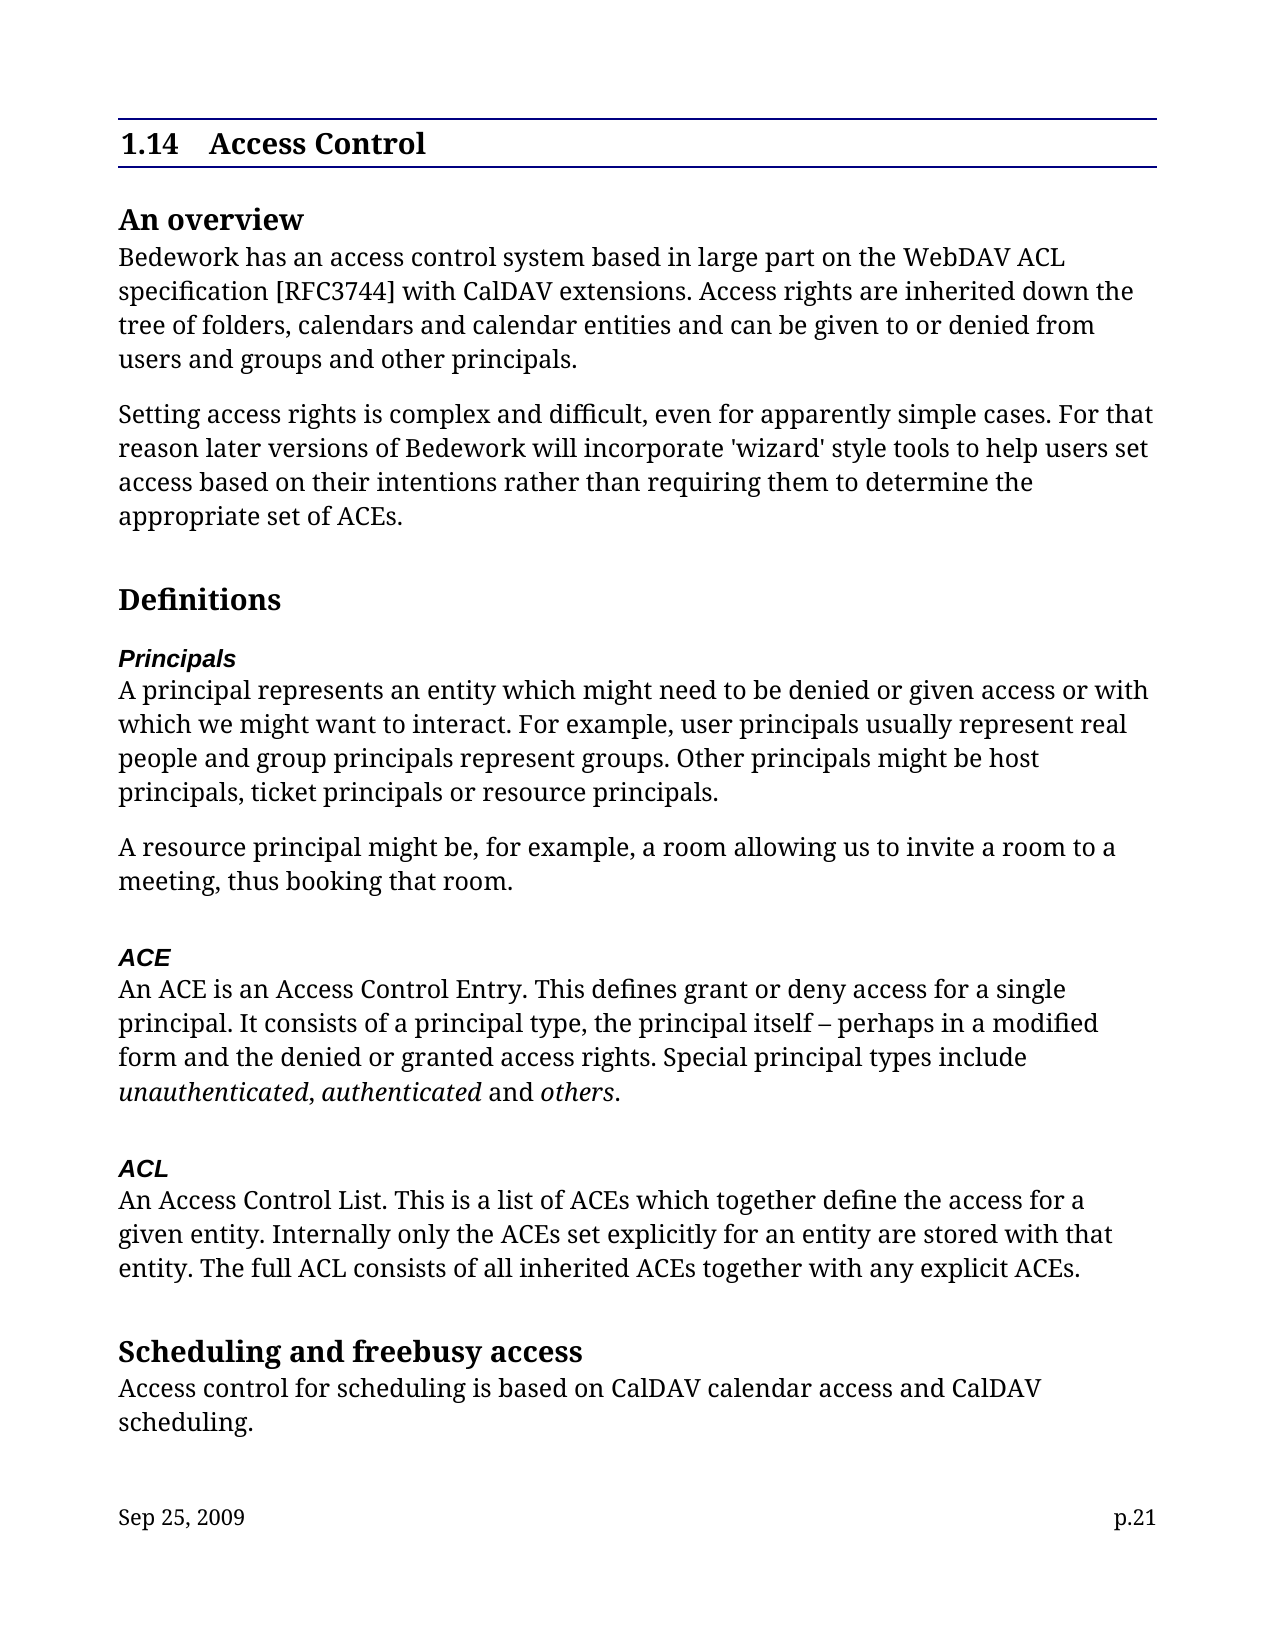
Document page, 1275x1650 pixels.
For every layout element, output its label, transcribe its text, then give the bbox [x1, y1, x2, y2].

text A principal represents an entity which might need to be denied or given access or with which we might want to interact. For example, user principals usually represent real people and group principals represent groups. Other principals might be host principals, ticket principals or resource principals. [118, 672, 1157, 808]
text A resource principal might be, for example, a room allowing us to invite a room to a meeting, thus booking that room. [118, 829, 1157, 898]
text An Access Control List. This is a list of ACEs which together define the access for a given entity. Internally only the ACEs set explicitly for an entity are stored with that entity. The full ACL consists of all inherited ACEs together with any explicit ACEs. [118, 1182, 1157, 1285]
subtitle Definitions [118, 579, 1157, 619]
subtitle ACE [118, 944, 1157, 972]
subtitle Access Control [118, 120, 1157, 166]
text An ACE is an Access Control Entry. This defines grant or deny access for a single principal. It consists of a principal type, the principal itself – perhaps in a modified form and the denied or granted access rights. Special principal types include unauthenticated, authenticated and others. [118, 972, 1157, 1108]
subtitle Scheduling and freebusy access [118, 1331, 1157, 1371]
text Access control for scheduling is based on CalDAV calendar access and CalDAV scheduling. [118, 1371, 1157, 1439]
subtitle An overview [118, 199, 1157, 239]
text Setting access rights is complex and difficult, even for apparently simple cases. For that reason later versions of Bedework will incorporate 'wizard' style tools to help users set access based on their intentions rather than requiring them to determine the appropriate set of ACEs. [118, 397, 1157, 533]
subtitle ACL [118, 1155, 1157, 1182]
text Bedework has an access control system based in large part on the WebDAV ACL specification [RFC3744] with CalDAV extensions. Access rights are inherited down the tree of folders, calendars and calendar entities and can be given to or denied from users and groups and other principals. [118, 239, 1157, 376]
subtitle Principals [118, 644, 1157, 672]
